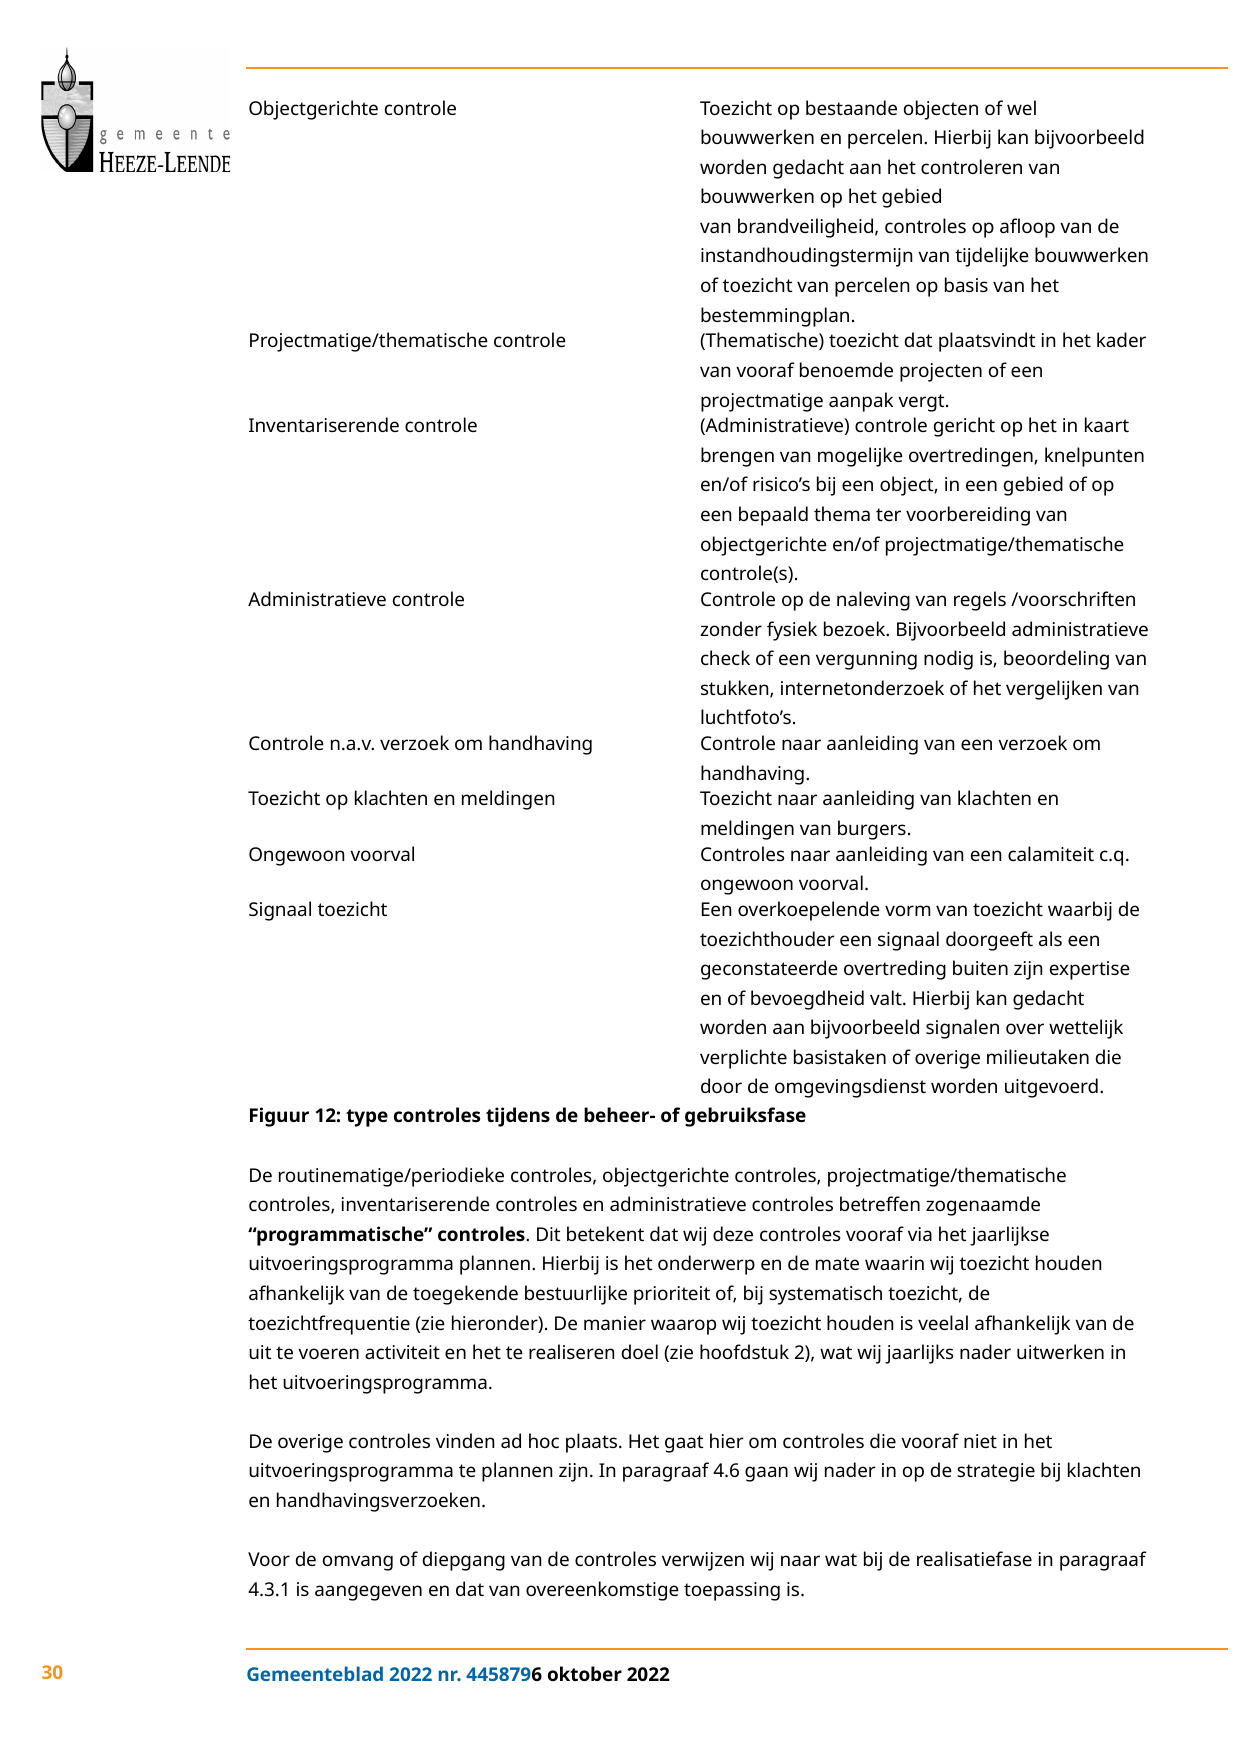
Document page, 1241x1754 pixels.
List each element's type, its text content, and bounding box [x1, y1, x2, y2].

table_cell Toezicht naar aanleiding van klachten en meldingen van burgers. [700, 786, 1152, 841]
table_cell Signaal toezicht [248, 896, 700, 1099]
text De routinematige/periodieke controles, objectgerichte controles, projectmatige/thematische controles, inventariserende controles en administratieve controles betreffen zogenaamde “programmatische” controles. Dit betekent dat wij deze controles vooraf via het jaarlijkse uitvoeringsprogramma plannen. Hierbij is het onderwerp en de mate waarin wij toezicht houden afhankelijk van de toegekende bestuurlijke prioriteit of, bij systematisch toezicht, de toezichtfrequentie (zie hieronder). De manier waarop wij toezicht houden is veelal afhankelijk van de uit te voeren activiteit en het te realiseren doel (zie hoofdstuk 2), wat wij jaarlijks nader uitwerken in het uitvoeringsprogramma. [248, 1162, 1152, 1394]
picture [41, 47, 231, 172]
table_cell Inventariserende controle [248, 413, 700, 586]
table_cell Objectgerichte controle [248, 95, 700, 328]
table_cell Controles naar aanleiding van een calamiteit c.q. ongewoon voorval. [700, 841, 1152, 896]
table_cell Controle naar aanleiding van een verzoek om handhaving. [700, 730, 1152, 786]
text Figuur 12: type controles tijdens de beheer- of gebruiksfase [248, 1103, 1152, 1128]
table_cell Ongewoon voorval [248, 841, 700, 896]
text De overige controles vinden ad hoc plaats. Het gaat hier om controles die vooraf niet in het uitvoeringsprogramma te plannen zijn. In paragraaf 4.6 gaan wij nader in op de strategie bij klachten en handhavingsverzoeken. [248, 1428, 1152, 1513]
text Voor de omvang of diepgang van de controles verwijzen wij naar wat bij de realisatiefase in paragraaf 4.3.1 is aangegeven en dat van overeenkomstige toepassing is. [248, 1546, 1152, 1602]
table_cell (Thematische) toezicht dat plaatsvindt in het kader van vooraf benoemde projecten of een projectmatige aanpak vergt. [700, 328, 1152, 412]
table_cell Administratieve controle [248, 586, 700, 730]
table_cell Toezicht op bestaande objecten of wel bouwwerken en percelen. Hierbij kan bijvoorbeeld worden gedacht aan het controleren van bouwwerken op het gebied van brandveiligheid, controles op afloop van de instandhoudingstermijn van tijdelijke bouwwerken of toezicht van percelen op basis van het bestemmingplan. [700, 95, 1152, 328]
table_cell Projectmatige/thematische controle [248, 328, 700, 412]
table_cell Toezicht op klachten en meldingen [248, 786, 700, 841]
table_cell Controle op de naleving van regels /voorschriften zonder fysiek bezoek. Bijvoorbeeld administratieve check of een vergunning nodig is, beoordeling van stukken, internetonderzoek of het vergelijken van luchtfoto’s. [700, 586, 1152, 730]
table_cell (Administratieve) controle gericht op het in kaart brengen van mogelijke overtredingen, knelpunten en/of risico’s bij een object, in een gebied of op een bepaald thema ter voorbereiding van objectgerichte en/of projectmatige/thematische controle(s). [700, 413, 1152, 586]
table_cell Controle n.a.v. verzoek om handhaving [248, 730, 700, 786]
table_cell Een overkoepelende vorm van toezicht waarbij de toezichthouder een signaal doorgeeft als een geconstateerde overtreding buiten zijn expertise en of bevoegdheid valt. Hierbij kan gedacht worden aan bijvoorbeeld signalen over wettelijk verplichte basistaken of overige milieutaken die door de omgevingsdienst worden uitgevoerd. [700, 896, 1152, 1099]
